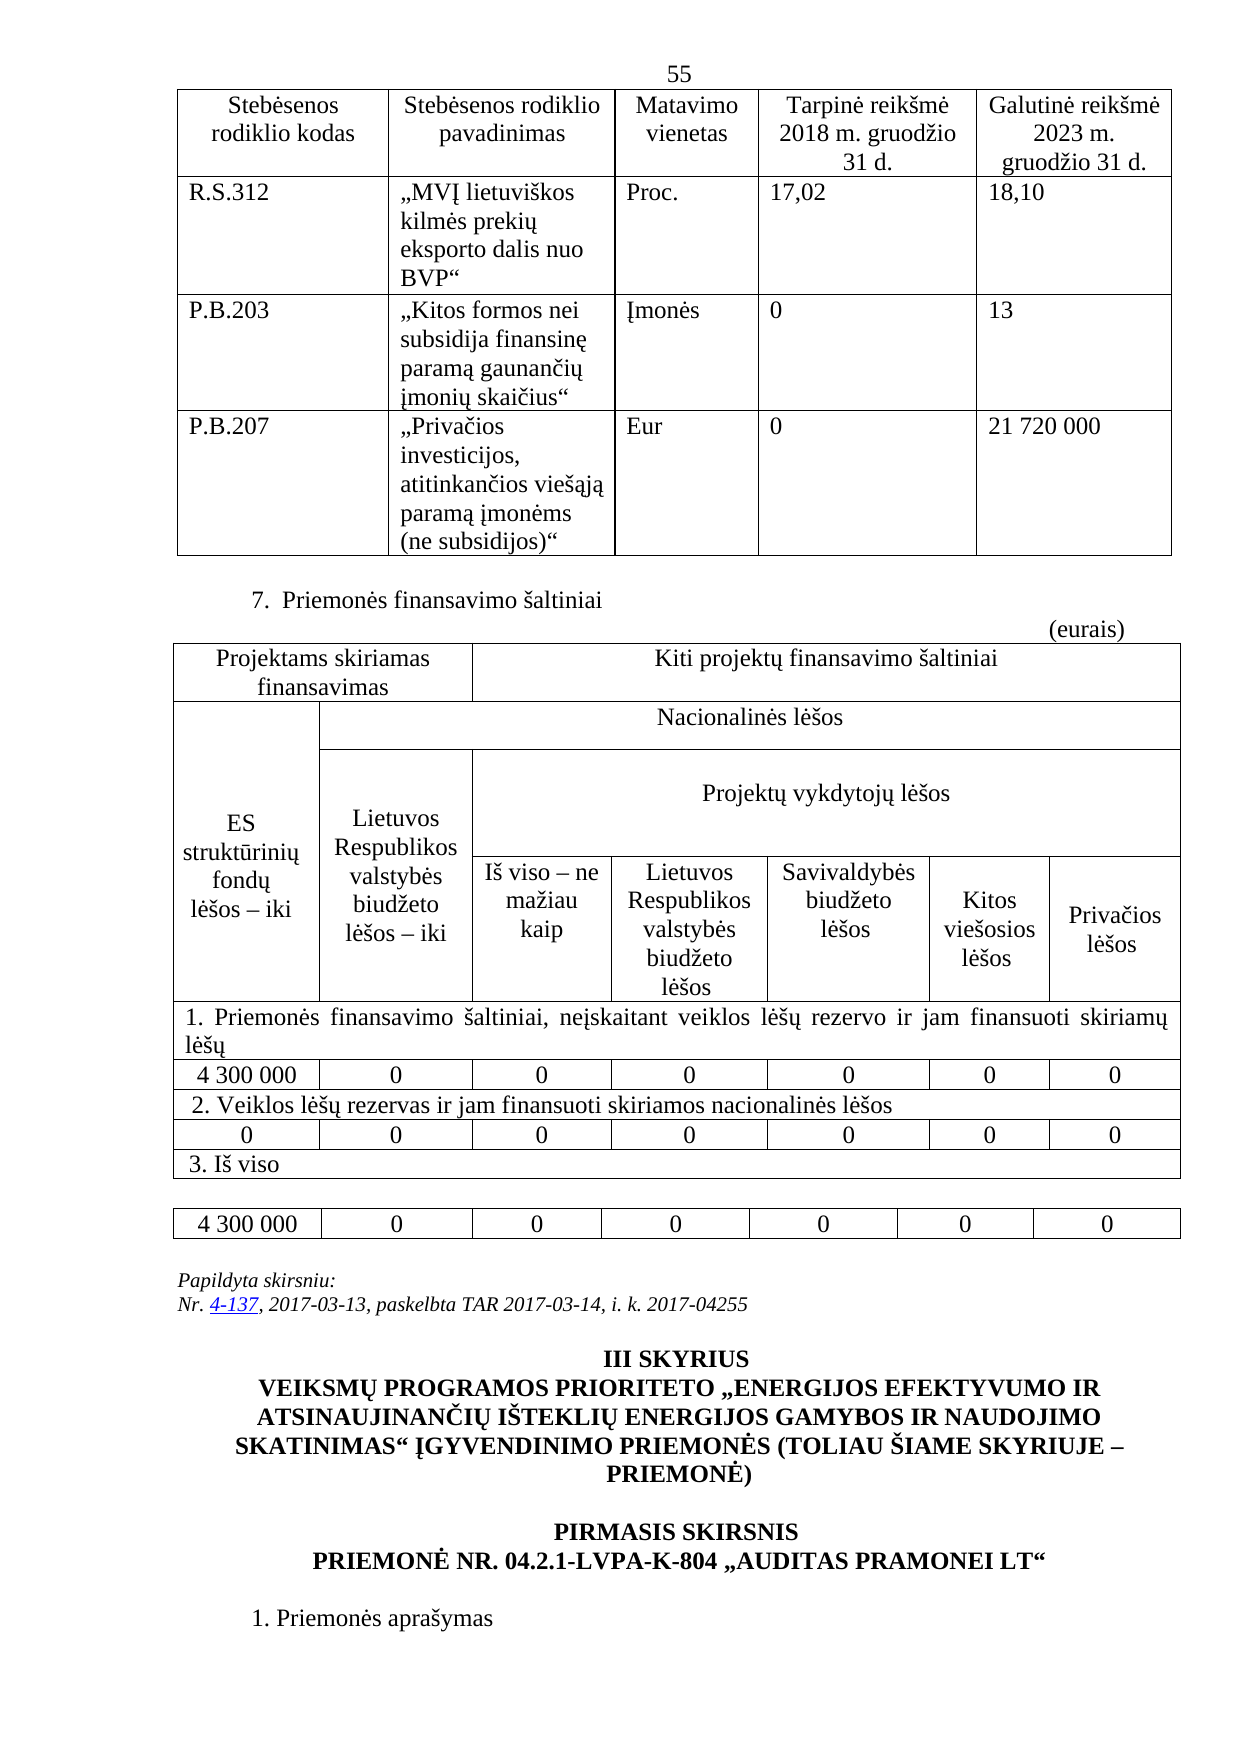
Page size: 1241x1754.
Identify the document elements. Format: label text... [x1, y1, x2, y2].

text Papildyta skirsniu: [177, 1268, 1181, 1292]
table_cell 0 [320, 1120, 472, 1148]
text Nr. 4-137, 2017-03-13, paskelbta TAR 2017-03-14, i. k. 2017-04255 [177, 1292, 1181, 1316]
table_cell Projektų vykdytojų lėšos [473, 750, 1180, 856]
table_cell Įmonės [616, 295, 758, 410]
table_cell 1. Priemonės finansavimo šaltiniai, neįskaitant veiklos lėšų rezervo ir jam finansuoti skiriamų lėšų [174, 1002, 1180, 1059]
table_header 0 [898, 1209, 1033, 1238]
text VEIKSMŲ PROGRAMOS PRIORITETO „ENERGIJOS EFEKTYVUMO IR ATSINAUJINANČIŲ IŠTEKLIŲ ENERGIJOS GAMYBOS IR NAUDOJIMO SKATINIMAS“ ĮGYVENDINIMO PRIEMONĖS (TOLIAU ŠIAME SKYRIUJE – PRIEMONĖ) [177, 1373, 1181, 1488]
table_header 0 [750, 1209, 897, 1238]
table_header Tarpinė reikšmė 2018 m. gruodžio 31 d. [759, 90, 976, 176]
table_header Stebėsenos rodiklio kodas [178, 90, 388, 176]
table_cell 0 [759, 411, 976, 555]
table_cell 2. Veiklos lėšų rezervas ir jam finansuoti skiriamos nacionalinės lėšos [174, 1090, 1180, 1119]
table_cell 0 [473, 1060, 611, 1089]
table_cell 0 [759, 295, 976, 410]
table_cell „Kitos formos nei subsidija finansinę paramą gaunančių įmonių skaičius“ [389, 295, 614, 410]
table_cell 0 [612, 1060, 767, 1089]
text III SKYRIUS [177, 1344, 1181, 1373]
table_cell 3. Iš viso [174, 1150, 1180, 1178]
table_cell 0 [768, 1120, 929, 1148]
table_cell 0 [930, 1120, 1049, 1148]
table_cell 0 [1050, 1120, 1180, 1148]
table_cell 0 [174, 1120, 319, 1148]
table_cell Kitos viešosios lėšos [930, 857, 1049, 1001]
table_header 0 [1034, 1209, 1180, 1238]
table_header 0 [473, 1209, 601, 1238]
table_header Projektams skiriamas finansavimas [174, 644, 472, 701]
table_cell 0 [473, 1120, 611, 1148]
table_cell 17,02 [759, 177, 976, 294]
text 1. Priemonės aprašymas [244, 1603, 1181, 1632]
table_header 4 300 000 [174, 1209, 321, 1238]
table_cell 0 [612, 1120, 767, 1148]
table_cell Nacionalinės lėšos [320, 702, 1180, 749]
table_header 0 [602, 1209, 749, 1238]
table_cell Iš viso – ne mažiau kaip [473, 857, 611, 1001]
table_cell 0 [930, 1060, 1049, 1089]
table_cell 0 [320, 1060, 472, 1089]
table_header Kiti projektų finansavimo šaltiniai [473, 644, 1180, 701]
table_cell P.B.203 [178, 295, 388, 410]
table_cell 21 720 000 [977, 411, 1171, 555]
table_cell 0 [768, 1060, 929, 1089]
table_cell P.B.207 [178, 411, 388, 555]
table_cell 4 300 000 [174, 1060, 319, 1089]
table_cell Lietuvos Respublikos valstybės biudžeto lėšos – iki [320, 750, 472, 1001]
table_cell 18,10 [977, 177, 1171, 294]
table_cell R.S.312 [178, 177, 388, 294]
table_cell ES struktūrinių fondų lėšos – iki [174, 702, 319, 1001]
table_cell „MVĮ lietuviškos kilmės prekių eksporto dalis nuo BVP“ [389, 177, 614, 294]
text (eurais) [177, 614, 1181, 642]
table_header 0 [322, 1209, 472, 1238]
table_header Matavimo vienetas [616, 90, 758, 176]
text PIRMASIS SKIRSNIS [177, 1517, 1181, 1546]
table_cell Eur [616, 411, 758, 555]
table_cell Proc. [616, 177, 758, 294]
table_header Stebėsenos rodiklio pavadinimas [389, 90, 614, 176]
text 7. Priemonės finansavimo šaltiniai [251, 585, 1181, 614]
table_header Galutinė reikšmė 2023 m. gruodžio 31 d. [977, 90, 1171, 176]
table_cell Lietuvos Respublikos valstybės biudžeto lėšos [612, 857, 767, 1001]
table_cell Privačios lėšos [1050, 857, 1180, 1001]
text PRIEMONĖ NR. 04.2.1-LVPA-K-804 „AUDITAS PRAMONEI LT“ [177, 1546, 1181, 1574]
table_cell 0 [1050, 1060, 1180, 1089]
table_cell Savivaldybės biudžeto lėšos [768, 857, 929, 1001]
table_cell 13 [977, 295, 1171, 410]
table_cell „Privačios investicijos, atitinkančios viešąją paramą įmonėms (ne subsidijos)“ [389, 411, 614, 555]
